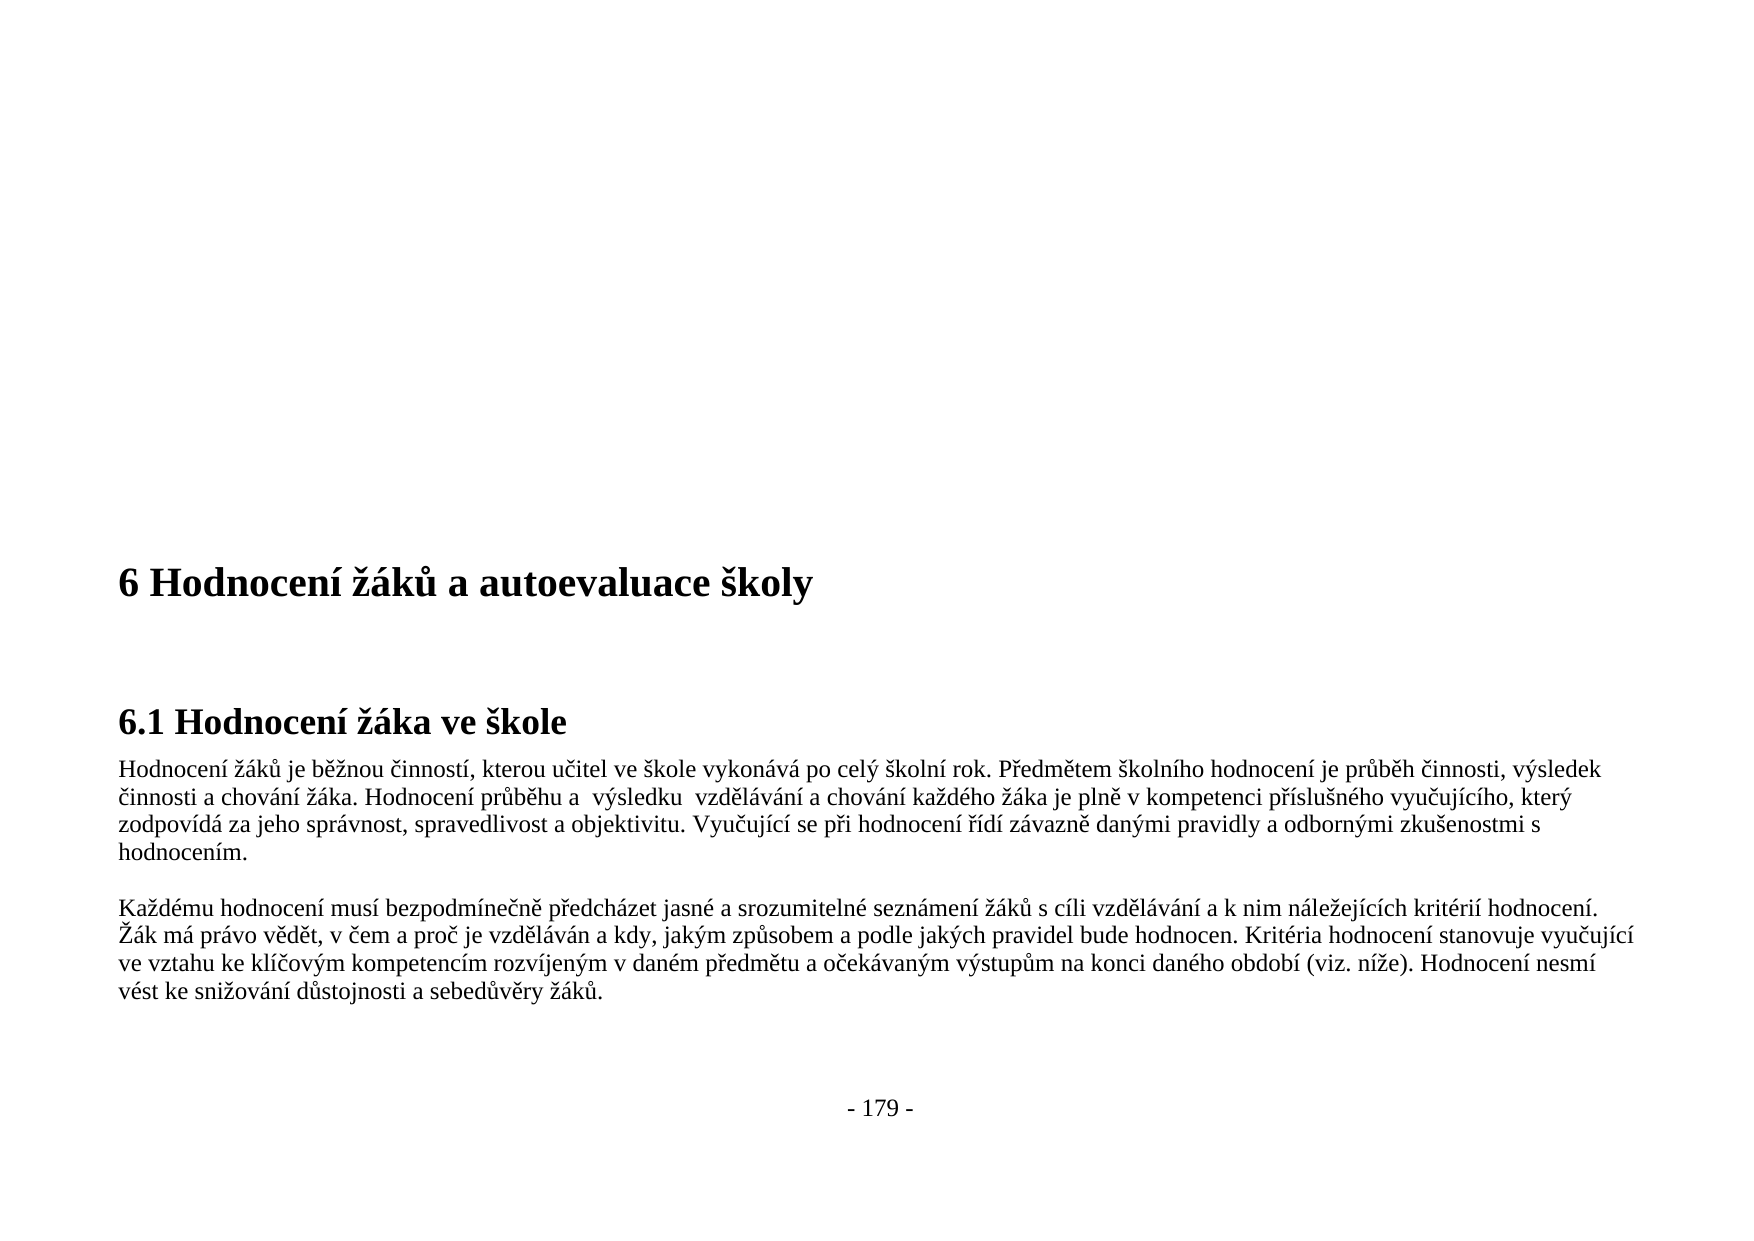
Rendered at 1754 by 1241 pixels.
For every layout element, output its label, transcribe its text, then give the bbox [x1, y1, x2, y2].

text Každému hodnocení musí bezpodmínečně předcházet jasné a srozumitelné seznámení žáků s cíli vzdělávání a k nim náležejících kritérií hodnocení. Žák má právo vědět, v čem a proč je vzděláván a kdy, jakým způsobem a podle jakých pravidel bude hodnocen. Kritéria hodnocení stanovuje vyučující ve vztahu ke klíčovým kompetencím rozvíjeným v daném předmětu a očekávaným výstupům na konci daného období (viz. níže). Hodnocení nesmí vést ke snižování důstojnosti a sebedůvěry žáků. [118, 894, 1636, 1004]
subtitle 6 Hodnocení žáků a autoevaluace školy [118, 559, 1636, 605]
subtitle 6.1 Hodnocení žáka ve škole [118, 701, 1636, 743]
text Hodnocení žáků je běžnou činností, kterou učitel ve škole vykonává po celý školní rok. Předmětem školního hodnocení je průběh činnosti, výsledek činnosti a chování žáka. Hodnocení průběhu a výsledku vzdělávání a chování každého žáka je plně v kompetenci příslušného vyučujícího, který zodpovídá za jeho správnost, spravedlivost a objektivitu. Vyučující se při hodnocení řídí závazně danými pravidly a odbornými zkušenostmi s hodnocením. [118, 755, 1636, 866]
